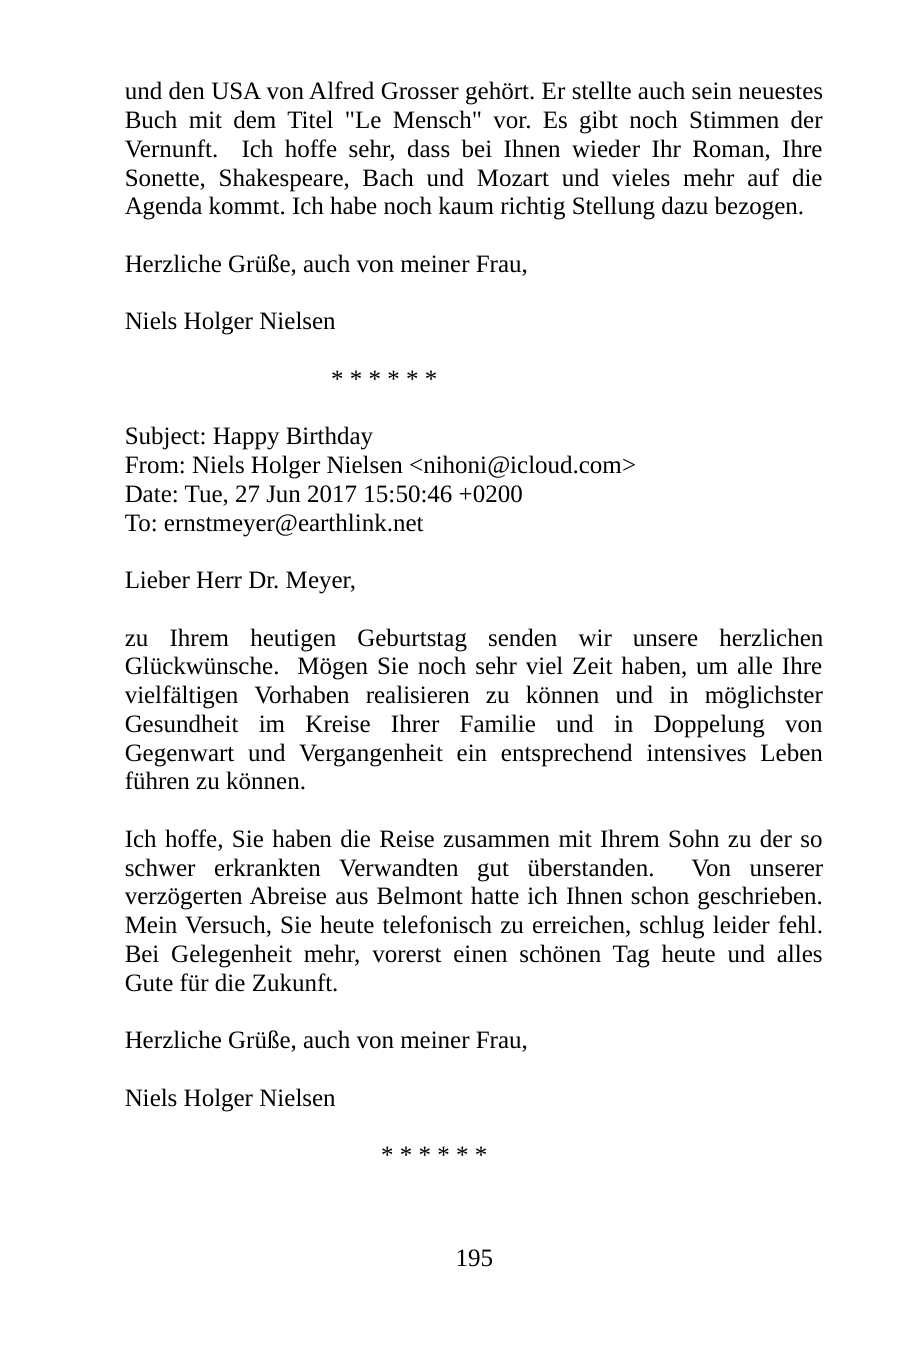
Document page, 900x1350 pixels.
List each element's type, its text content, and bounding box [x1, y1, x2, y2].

text To: ernstmeyer@earthlink.net [124, 508, 823, 536]
text Herzliche Grüße, auch von meiner Frau, [124, 1025, 823, 1054]
text Herzliche Grüße, auch von meiner Frau, [124, 249, 823, 278]
text Lieber Herr Dr. Meyer, [124, 565, 823, 594]
text * * * * * * [124, 364, 823, 393]
text * * * * * * [124, 1140, 823, 1169]
text Date: Tue, 27 Jun 2017 15:50:46 +0200 [124, 479, 823, 508]
text Niels Holger Nielsen [124, 1083, 823, 1111]
text zu Ihrem heutigen Geburtstag senden wir unsere herzlichen Glückwünsche. Mögen Sie noch sehr viel Zeit haben, um alle Ihre vielfältigen Vorhaben realisieren zu können und in möglichster Gesundheit im Kreise Ihrer Familie und in Doppelung von Gegenwart und Vergangenheit ein entsprechend intensives Leben führen zu können. [124, 623, 823, 795]
text und den USA von Alfred Grosser gehört. Er stellte auch sein neuestes Buch mit dem Titel "Le Mensch" vor. Es gibt noch Stimmen der Vernunft. Ich hoffe sehr, dass bei Ihnen wieder Ihr Roman, Ihre Sonette, Shakespeare, Bach und Mozart und vieles mehr auf die Agenda kommt. Ich habe noch kaum richtig Stellung dazu bezogen. [124, 76, 823, 220]
text Ich hoffe, Sie haben die Reise zusammen mit Ihrem Sohn zu der so schwer erkrankten Verwandten gut überstanden. Von unserer verzögerten Abreise aus Belmont hatte ich Ihnen schon geschrieben. Mein Versuch, Sie heute telefonisch zu erreichen, schlug leider fehl. Bei Gelegenheit mehr, vorerst einen schönen Tag heute und alles Gute für die Zukunft. [124, 824, 823, 996]
text From: Niels Holger Nielsen <nihoni@icloud.com> [124, 450, 823, 479]
text Niels Holger Nielsen [124, 306, 823, 335]
text Subject: Happy Birthday [124, 421, 823, 450]
